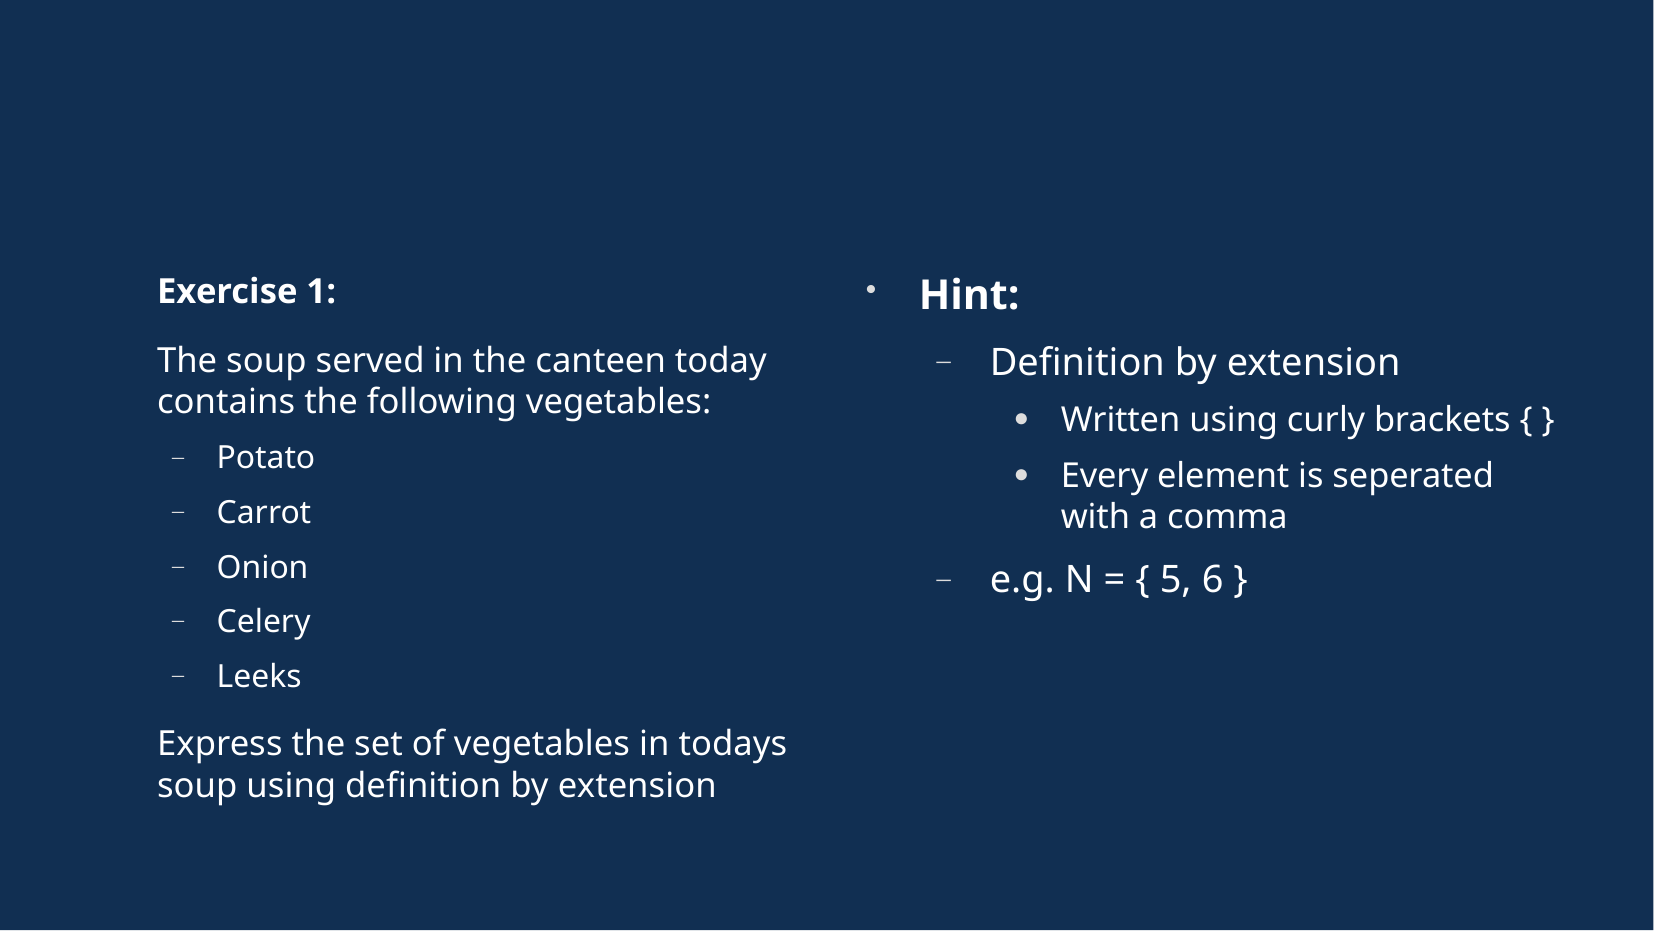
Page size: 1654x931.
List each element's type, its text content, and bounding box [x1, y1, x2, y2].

list Exercise 1: The soup served in the canteen today contains the following vegetables: Potato Carrot Onion Celery Leeks Express the set of vegetables in todays soup using definition by extension [97, 268, 813, 806]
list Hint: Definition by extension Written using curly brackets { } Every element is seperated with a comma e.g. N = { 5, 6 } [848, 268, 1563, 806]
